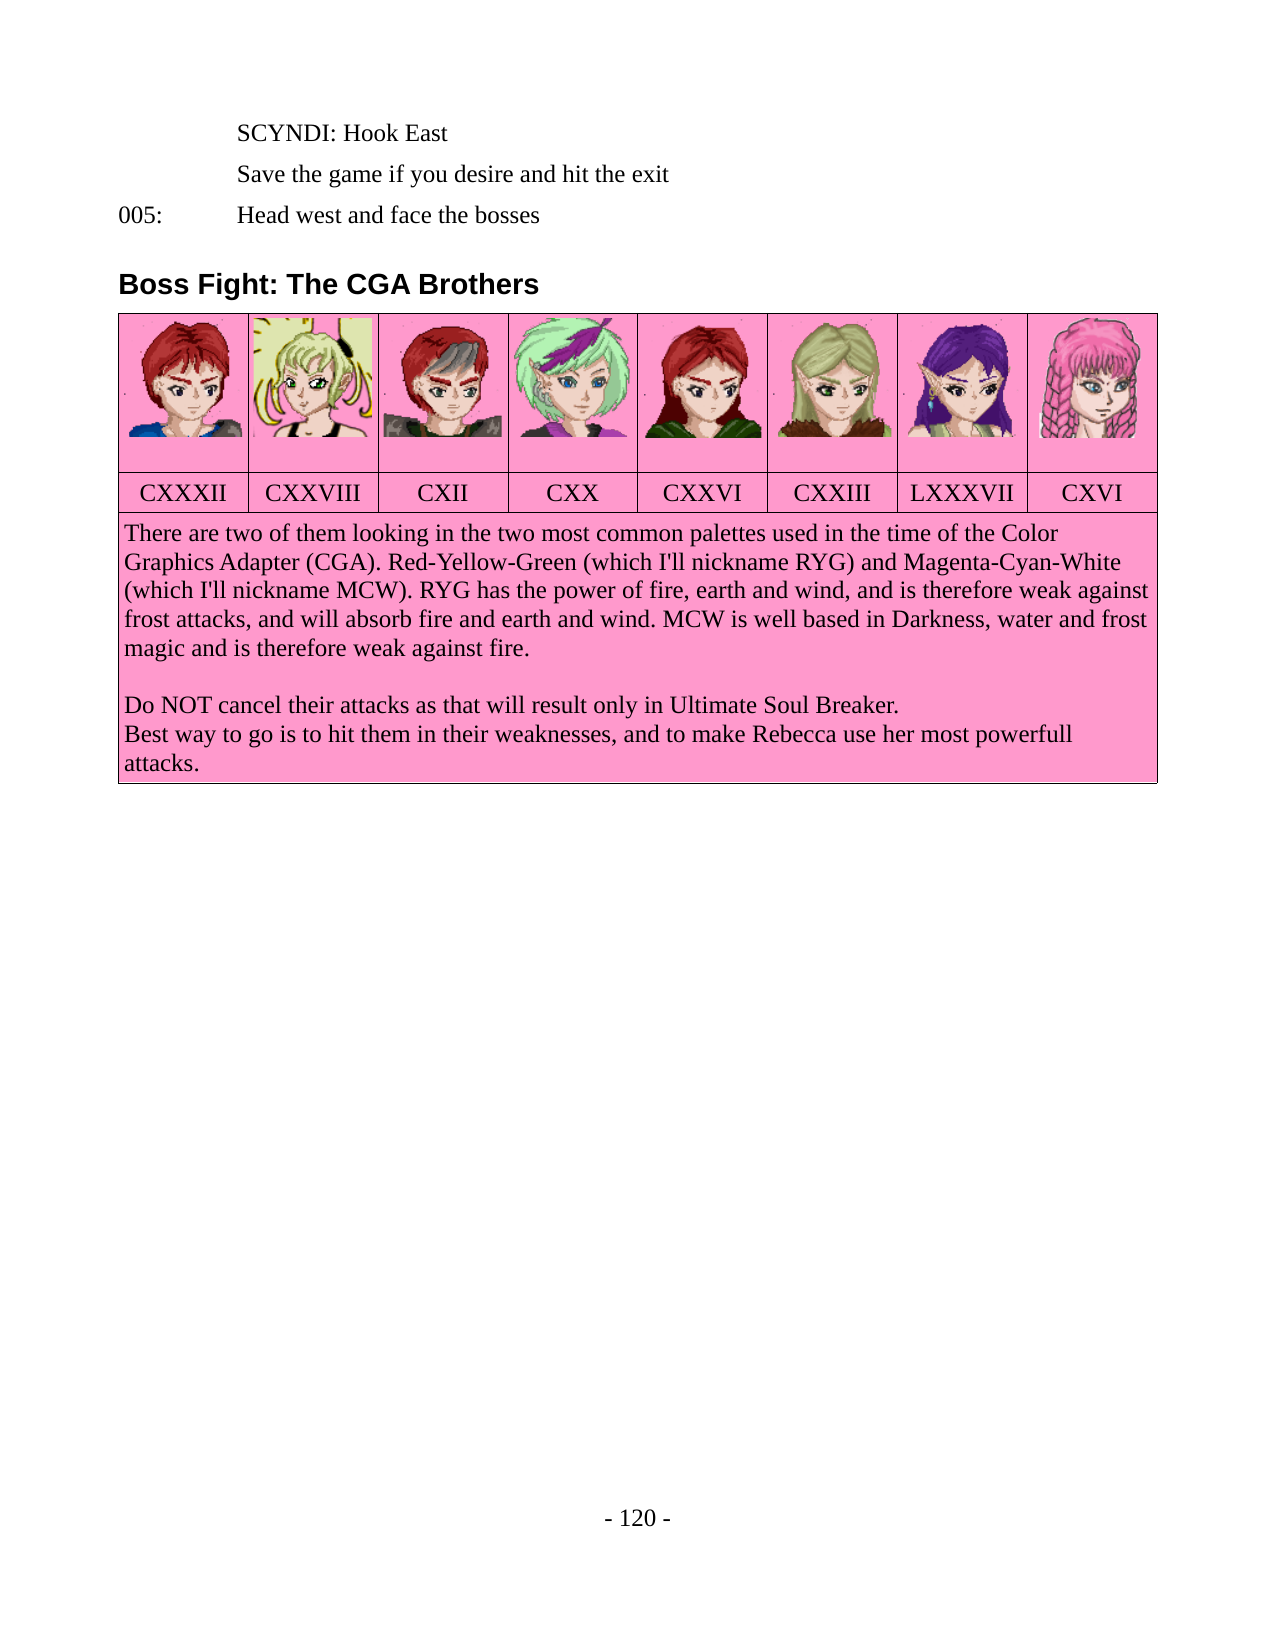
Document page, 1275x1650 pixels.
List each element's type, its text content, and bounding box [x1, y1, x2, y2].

table_header [1028, 314, 1157, 472]
table_header [509, 314, 637, 472]
table_cell There are two of them looking in the two most common palettes used in the time of the Color Graphics Adapter (CGA). Red-Yellow-Green (which I'll nickname RYG) and Magenta-Cyan-White (which I'll nickname MCW). RYG has the power of fire, earth and wind, and is therefore weak against frost attacks, and will absorb fire and earth and wind. MCW is well based in Darkness, water and frost magic and is therefore weak against fire. Do NOT cancel their attacks as that will result only in Ultimate Soul Breaker. Best way to go is to hit them in their weaknesses, and to make Rebecca use her most powerfull attacks. [119, 513, 1157, 782]
text 005: Head west and face the bosses [118, 201, 1157, 229]
table_cell CXII [379, 473, 508, 512]
table_cell CXX [509, 473, 637, 512]
table_header [898, 314, 1027, 472]
table_header [768, 314, 897, 472]
table_cell CXXVI [638, 473, 767, 512]
subtitle Boss Fight: The CGA Brothers [118, 267, 1157, 300]
table_cell LXXXVII [898, 473, 1027, 512]
table_header [119, 314, 248, 472]
table_header [379, 314, 508, 472]
picture [643, 318, 762, 438]
table_cell CXVI [1028, 473, 1157, 512]
picture [902, 318, 1022, 437]
text SCYNDI: Hook East [118, 118, 1157, 147]
table_cell CXXVIII [249, 473, 378, 512]
picture [513, 318, 632, 437]
table_cell CXXXII [119, 473, 248, 512]
table_cell CXXIII [768, 473, 897, 512]
picture [123, 318, 243, 437]
picture [253, 318, 372, 437]
picture [1032, 318, 1152, 438]
text Save the game if you desire and hit the exit [118, 159, 1157, 188]
picture [383, 318, 502, 437]
picture [772, 318, 892, 437]
table_header [638, 314, 767, 472]
table_header [249, 314, 378, 472]
